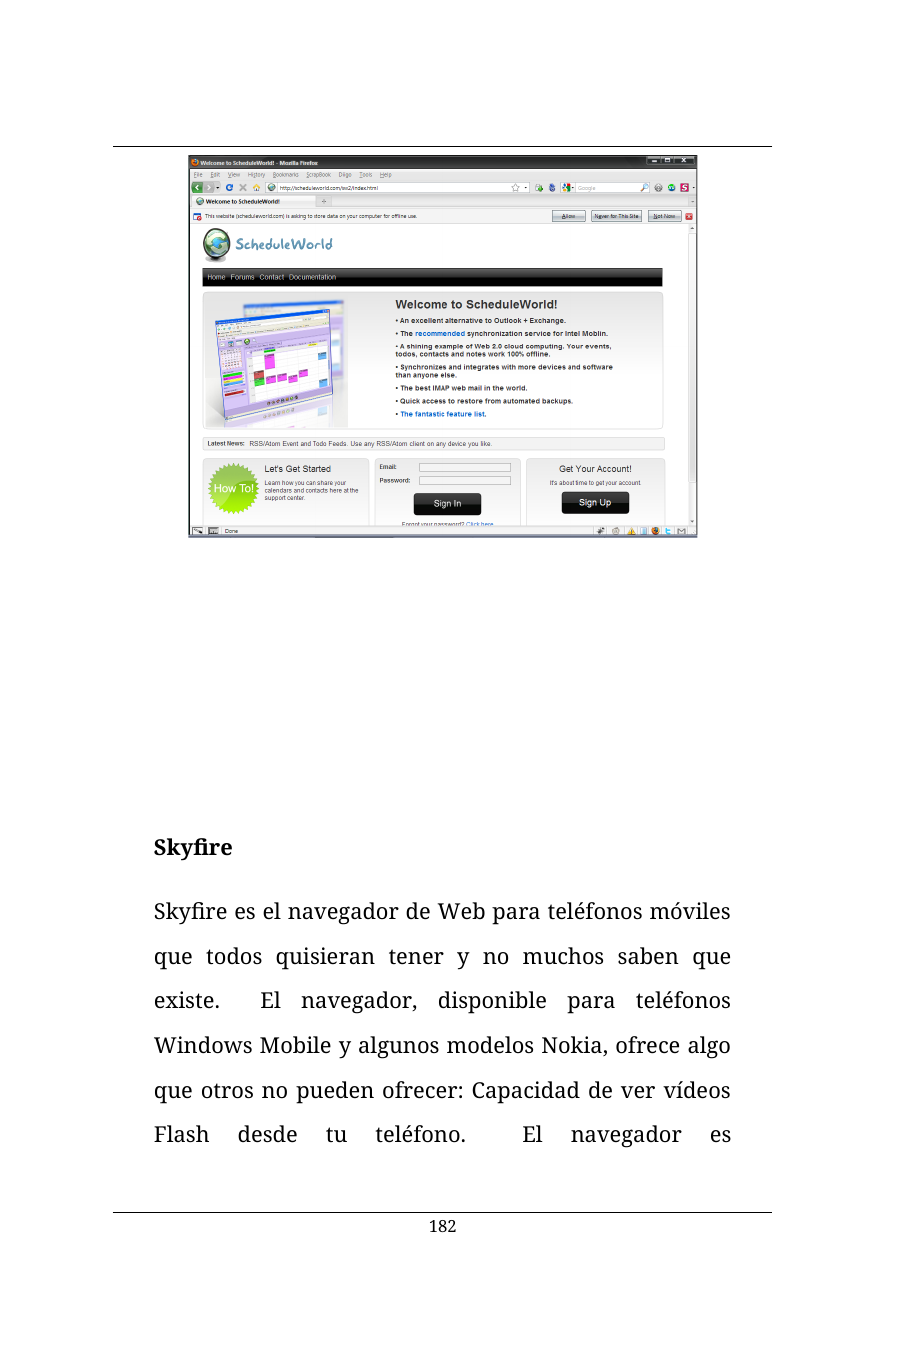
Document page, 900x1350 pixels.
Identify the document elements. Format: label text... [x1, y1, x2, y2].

table_header Skyfire Skyfire es el navegador de Web para teléfonos móviles que todos quisieran tener y no muchos saben que existe. El navegador, disponible para teléfonos Windows Mobile y algunos modelos Nokia, ofrece algo que otros no pueden ofrecer: Capacidad de ver vídeos Flash desde tu teléfono. El navegador es [139, 808, 747, 1164]
table_cell [139, 150, 747, 585]
picture [188, 155, 698, 538]
